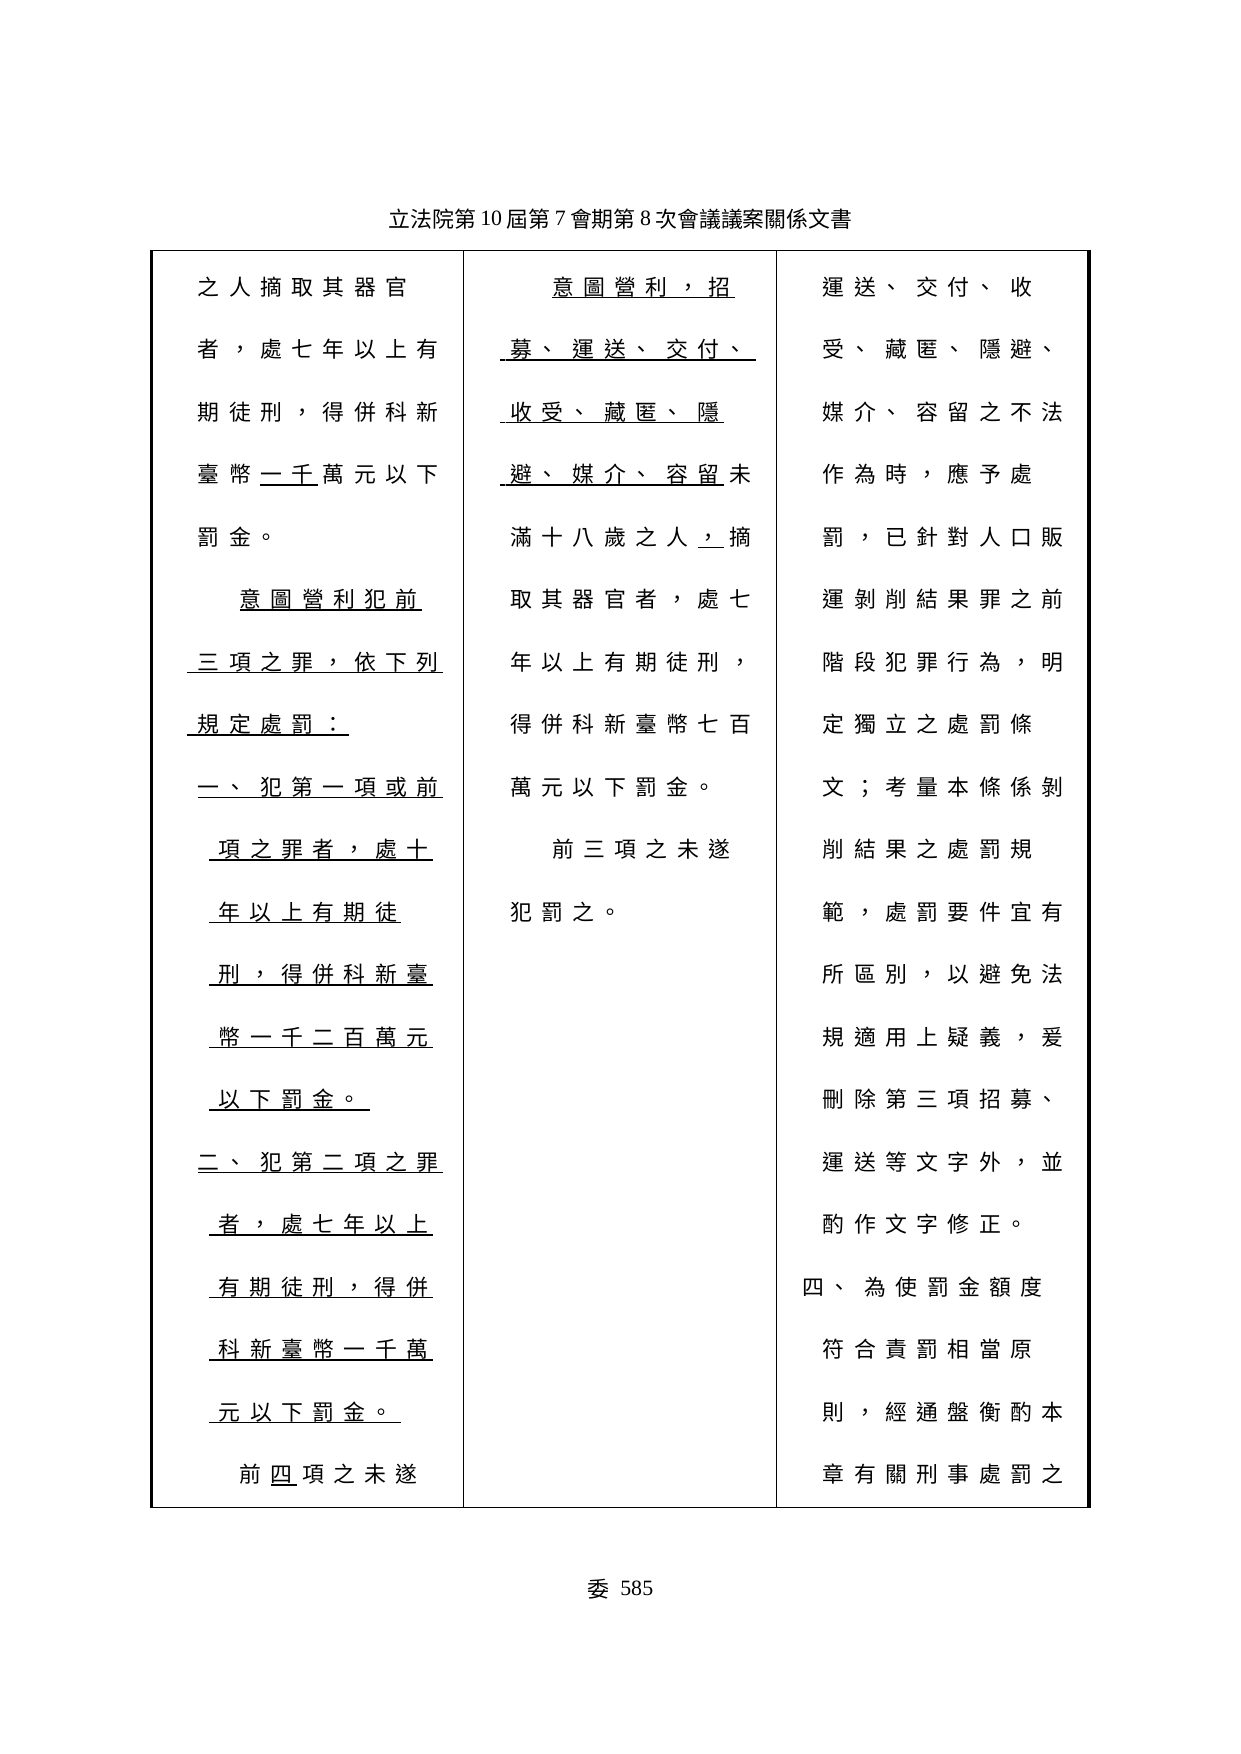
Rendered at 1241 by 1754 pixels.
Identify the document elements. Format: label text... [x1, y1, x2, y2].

table_cell 意圖營利，招募、運送、交付、收受、藏匿、隱避、媒介、容留未滿十八歲之人，摘取其器官者，處七年以上有期徒刑，得併科新臺幣七百萬元以下罰金。 前三項之未遂犯罰之。 [464, 251, 776, 1507]
table_cell 之人摘取其器官者，處七年以上有期徒刑，得併科新臺幣一千萬元以下罰金。 意圖營利犯前三項之罪，依下列規定處罰： 一、犯第一項或前項之罪者，處十年以上有期徒刑，得併科新臺幣一千二百萬元以下罰金。 二、犯第二項之罪者，處七年以上有期徒刑，得併科新臺幣一千萬元以下罰金。 前四項之未遂 [153, 251, 463, 1507]
table_cell 運送、交付、收受、藏匿、隱避、媒介、容留之不法作為時，應予處罰，已針對人口販運剝削結果罪之前階段犯罪行為，明定獨立之處罰條文；考量本條係剝削結果之處罰規範，處罰要件宜有所區別，以避免法規適用上疑義，爰刪除第三項招募、運送等文字外，並酌作文字修正。 四、為使罰金額度符合責罰相當原則，經通盤衡酌本章有關刑事處罰之 [777, 251, 1087, 1507]
